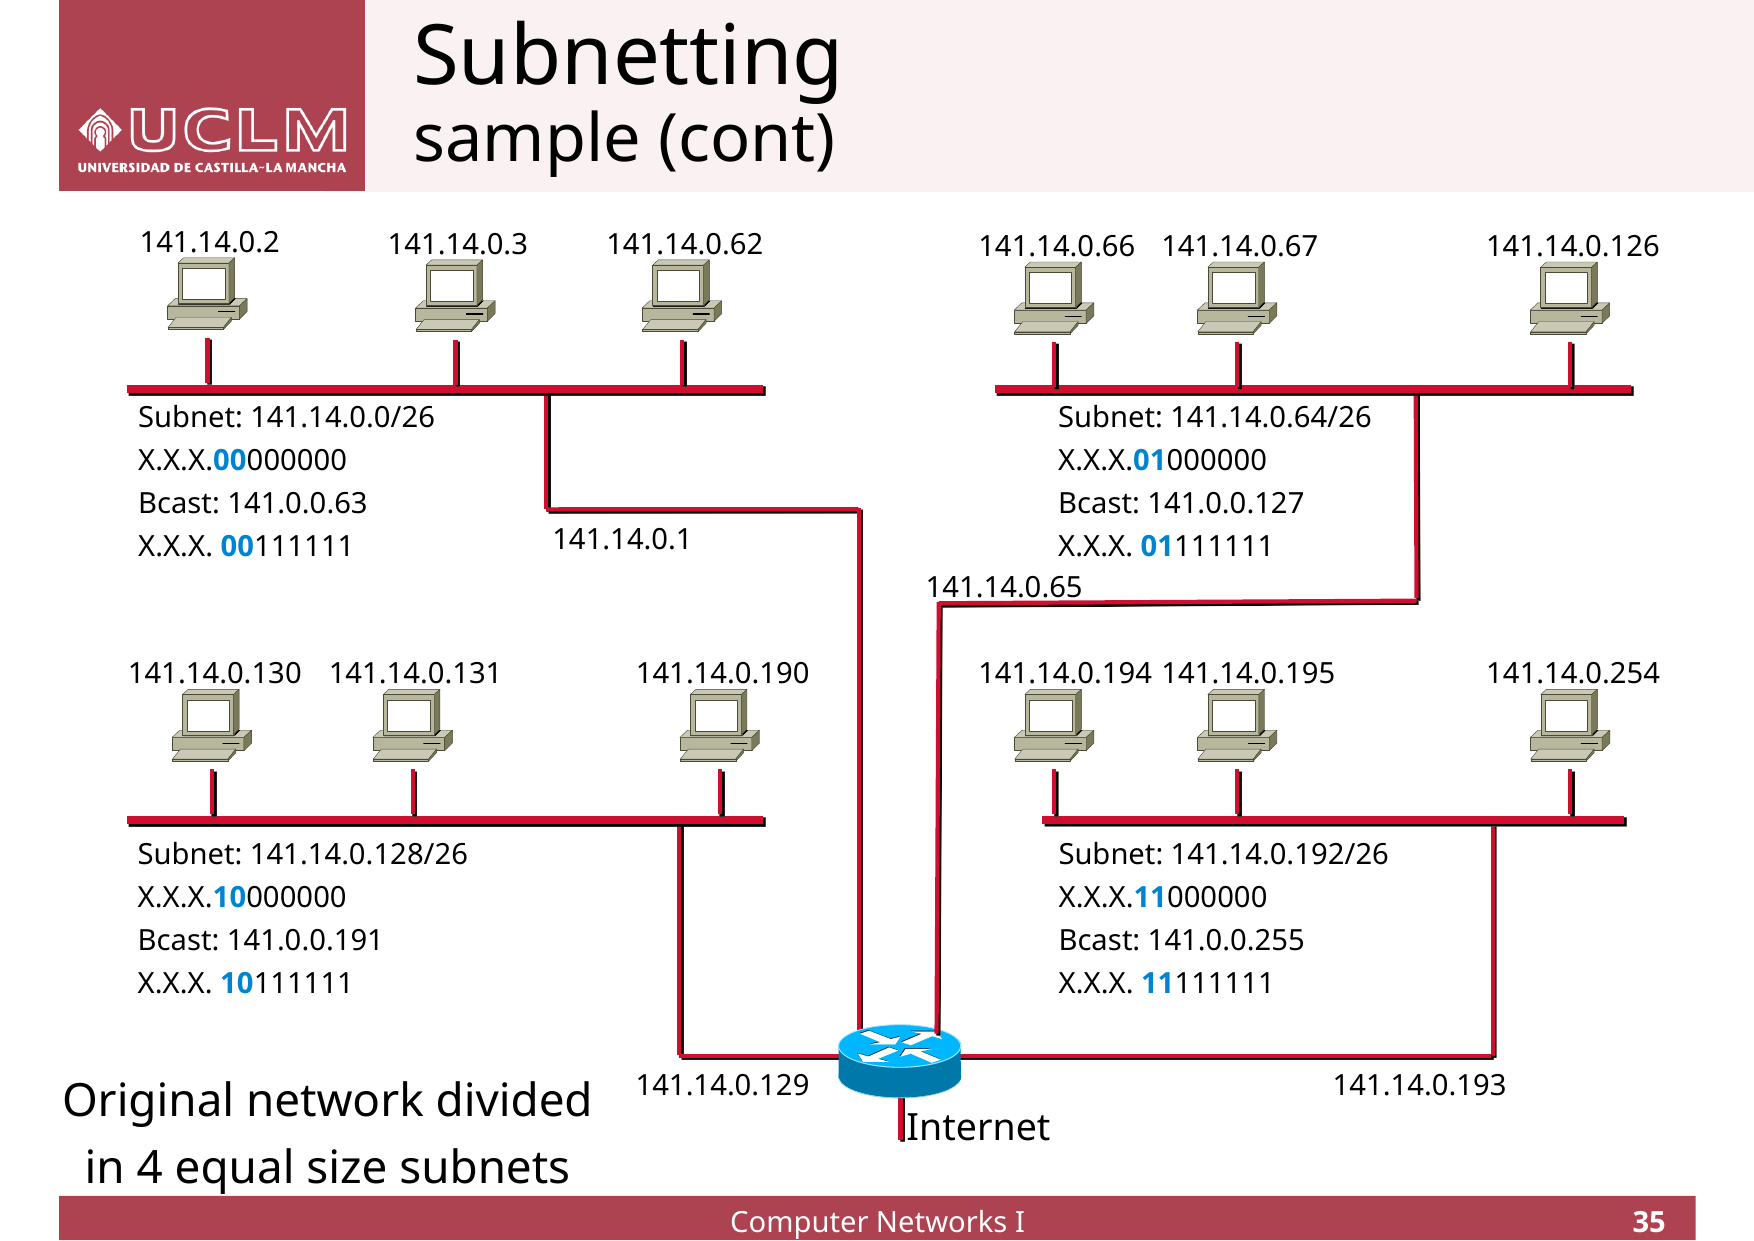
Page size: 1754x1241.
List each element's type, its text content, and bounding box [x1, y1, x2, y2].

text_box 141.14.0.1 [538, 518, 707, 554]
text_box [838, 1024, 962, 1099]
text_box 141.14.0.193 [1335, 1064, 1504, 1100]
picture [1013, 261, 1095, 335]
text_box Subnet: 141.14.0.0/26 X.X.X.00000000 Bcast: 141.0.0.63 X.X.X. 00111111 [138, 409, 459, 548]
picture [372, 688, 454, 762]
picture [679, 688, 761, 762]
picture [167, 257, 248, 331]
text_box 141.14.0.2 [139, 217, 276, 253]
text_box 141.14.0.130 [127, 649, 297, 685]
picture [171, 688, 253, 762]
text_box Original network divided in 4 equal size subnets [62, 1062, 548, 1178]
picture [1529, 688, 1611, 762]
text_box 141.14.0.254 [1486, 649, 1655, 685]
picture [1196, 261, 1278, 335]
picture [1529, 261, 1611, 335]
picture [59, 0, 365, 191]
text_box 141.14.0.190 [635, 649, 804, 685]
text_box 141.14.0.129 [630, 1064, 815, 1100]
text_box 141.14.0.126 [1486, 221, 1655, 258]
picture [1013, 688, 1095, 762]
picture [1196, 688, 1278, 762]
text_box 141.14.0.195 [1161, 649, 1330, 685]
text_box 141.14.0.131 [328, 649, 497, 685]
title Subnetting sample (cont) [413, 0, 1667, 198]
text_box 141.14.0.3 [387, 219, 524, 255]
picture [415, 259, 496, 333]
text_box Internet [916, 1100, 1041, 1146]
picture [641, 259, 723, 333]
text_box 141.14.0.65 [912, 566, 1097, 603]
text_box 141.14.0.66 [978, 221, 1131, 258]
text_box 141.14.0.194 [978, 649, 1147, 685]
text_box 141.14.0.67 [1161, 221, 1314, 258]
text_box Subnet: 141.14.0.192/26 X.X.X.11000000 Bcast: 141.0.0.255 X.X.X. 11111111 [1058, 846, 1379, 985]
text_box Subnet: 141.14.0.64/26 X.X.X.01000000 Bcast: 141.0.0.127 X.X.X. 01111111 [1058, 409, 1379, 548]
text_box Subnet: 141.14.0.128/26 X.X.X.10000000 Bcast: 141.0.0.191 X.X.X. 10111111 [137, 846, 459, 985]
text_box 141.14.0.62 [606, 219, 759, 255]
